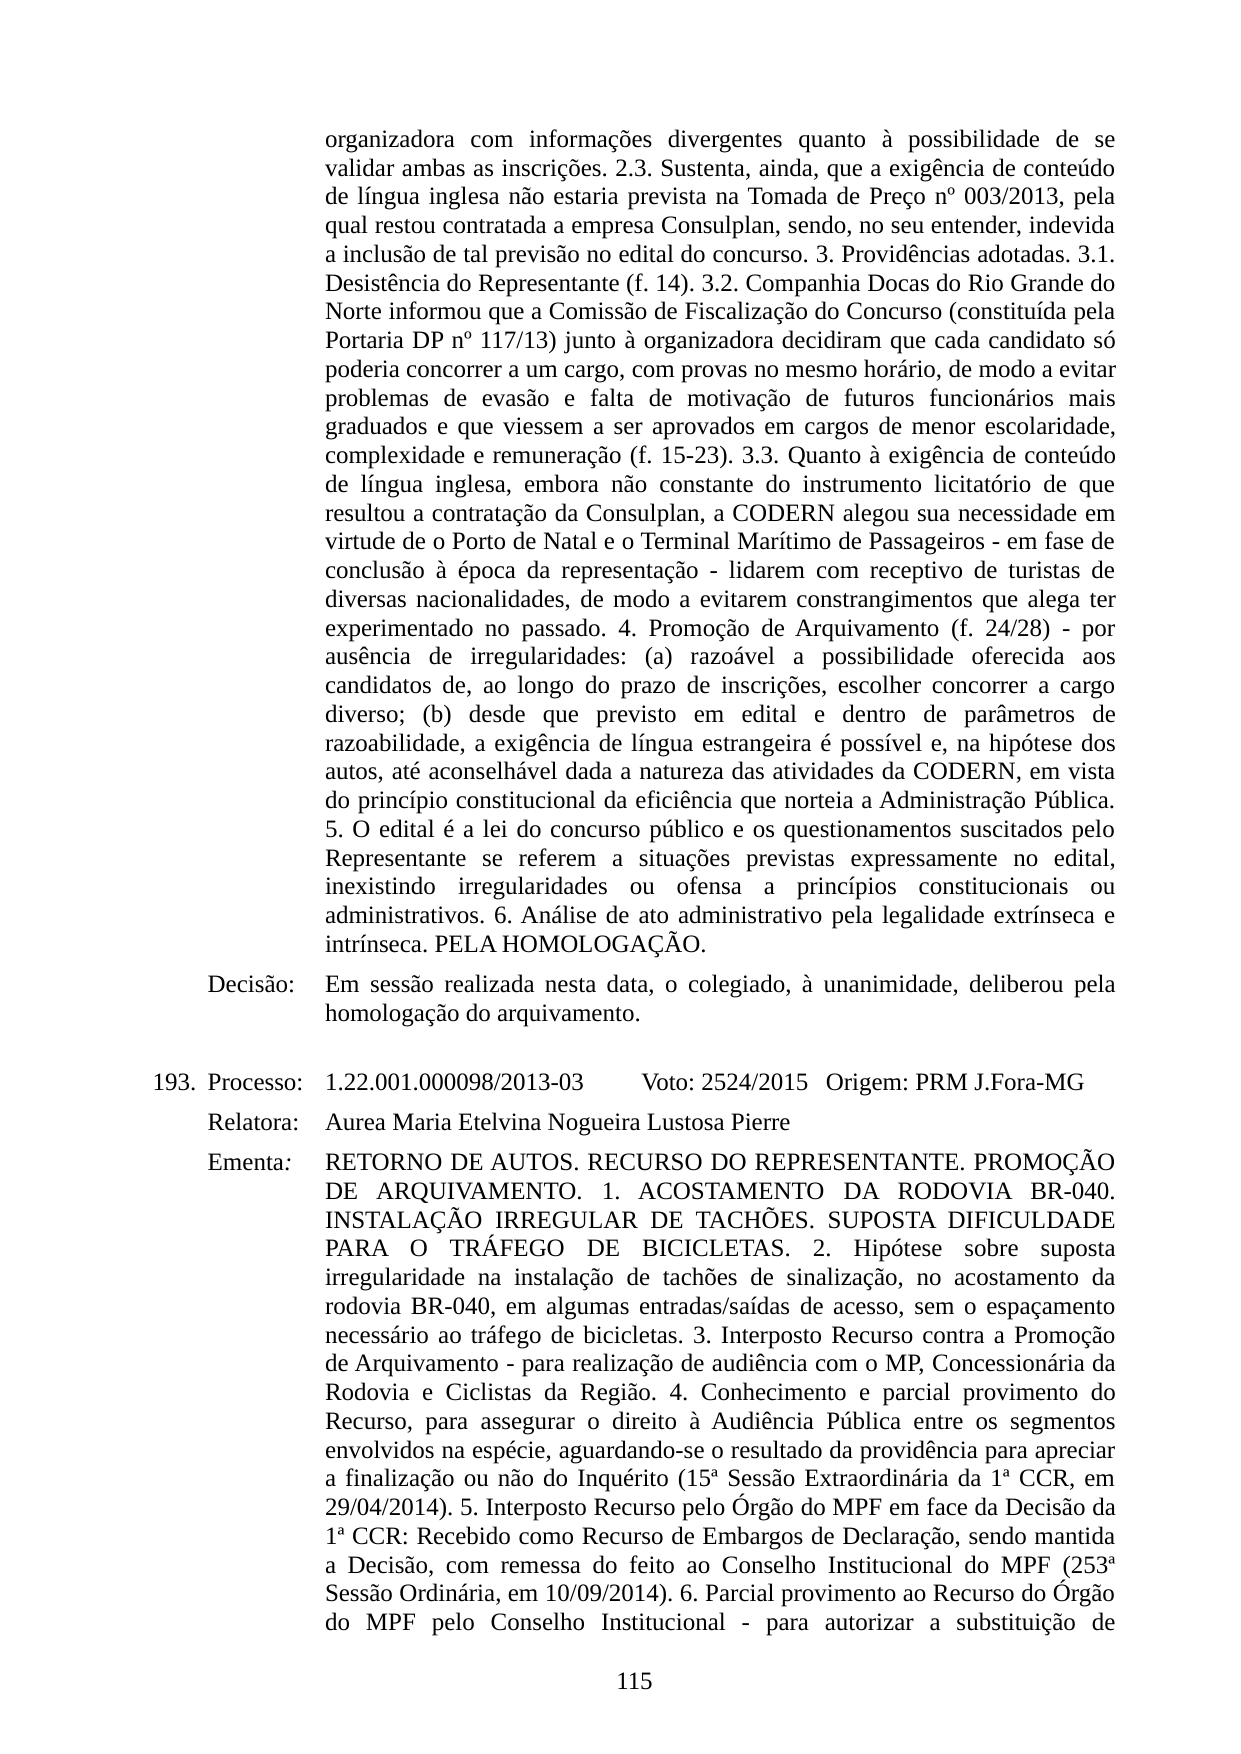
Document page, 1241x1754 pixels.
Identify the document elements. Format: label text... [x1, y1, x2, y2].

table_cell Aurea Maria Etelvina Nogueira Lustosa Pierre [319, 1101, 1122, 1141]
table_header 193. [146, 1061, 202, 1101]
table_header Origem: PRM J.Fora-MG [820, 1061, 1122, 1101]
table_cell [146, 1101, 202, 1141]
table_cell [202, 118, 319, 963]
table_cell Em sessão realizada nesta data, o colegiado, à unanimidade, deliberou pela homologação do arquivamento. [319, 963, 1122, 1032]
table_cell RETORNO DE AUTOS. RECURSO DO REPRESENTANTE. PROMOÇÃO DE ARQUIVAMENTO. 1. ACOSTAMENTO DA RODOVIA BR-040. INSTALAÇÃO IRREGULAR DE TACHÕES. SUPOSTA DIFICULDADE PARA O TRÁFEGO DE BICICLETAS. 2. Hipótese sobre suposta irregularidade na instalação de tachões de sinalização, no acostamento da rodovia BR-040, em algumas entradas/saídas de acesso, sem o espaçamento necessário ao tráfego de bicicletas. 3. Interposto Recurso contra a Promoção de Arquivamento - para realização de audiência com o MP, Concessionária da Rodovia e Ciclistas da Região. 4. Conhecimento e parcial provimento do Recurso, para assegurar o direito à Audiência Pública entre os segmentos envolvidos na espécie, aguardando-se o resultado da providência para apreciar a finalização ou não do Inquérito (15ª Sessão Extraordinária da 1ª CCR, em 29/04/2014). 5. Interposto Recurso pelo Órgão do MPF em face da Decisão da 1ª CCR: Recebido como Recurso de Embargos de Declaração, sendo mantida a Decisão, com remessa do feito ao Conselho Institucional do MPF (253ª Sessão Ordinária, em 10/09/2014). 6. Parcial provimento ao Recurso do Órgão do MPF pelo Conselho Institucional - para autorizar a substituição de [319, 1141, 1122, 1642]
table_cell [146, 118, 202, 963]
table_cell Decisão: [202, 963, 319, 1032]
table_header Processo: [202, 1061, 319, 1101]
table_header Voto: 2524/2015 [635, 1061, 820, 1101]
table_cell Ementa: [202, 1141, 319, 1642]
table_cell [146, 963, 202, 1032]
table_cell organizadora com informações divergentes quanto à possibilidade de se validar ambas as inscrições. 2.3. Sustenta, ainda, que a exigência de conteúdo de língua inglesa não estaria prevista na Tomada de Preço nº 003/2013, pela qual restou contratada a empresa Consulplan, sendo, no seu entender, indevida a inclusão de tal previsão no edital do concurso. 3. Providências adotadas. 3.1. Desistência do Representante (f. 14). 3.2. Companhia Docas do Rio Grande do Norte informou que a Comissão de Fiscalização do Concurso (constituída pela Portaria DP nº 117/13) junto à organizadora decidiram que cada candidato só poderia concorrer a um cargo, com provas no mesmo horário, de modo a evitar problemas de evasão e falta de motivação de futuros funcionários mais graduados e que viessem a ser aprovados em cargos de menor escolaridade, complexidade e remuneração (f. 15-23). 3.3. Quanto à exigência de conteúdo de língua inglesa, embora não constante do instrumento licitatório de que resultou a contratação da Consulplan, a CODERN alegou sua necessidade em virtude de o Porto de Natal e o Terminal Marítimo de Passageiros - em fase de conclusão à época da representação - lidarem com receptivo de turistas de diversas nacionalidades, de modo a evitarem constrangimentos que alega ter experimentado no passado. 4. Promoção de Arquivamento (f. 24/28) - por ausência de irregularidades: (a) razoável a possibilidade oferecida aos candidatos de, ao longo do prazo de inscrições, escolher concorrer a cargo diverso; (b) desde que previsto em edital e dentro de parâmetros de razoabilidade, a exigência de língua estrangeira é possível e, na hipótese dos autos, até aconselhável dada a natureza das atividades da CODERN, em vista do princípio constitucional da eficiência que norteia a Administração Pública. 5. O edital é a lei do concurso público e os questionamentos suscitados pelo Representante se referem a situações previstas expressamente no edital, inexistindo irregularidades ou ofensa a princípios constitucionais ou administrativos. 6. Análise de ato administrativo pela legalidade extrínseca e intrínseca. PELA HOMOLOGAÇÃO. [319, 118, 1122, 963]
table_header 1.22.001.000098/2013-03 [319, 1061, 635, 1101]
table_cell Relatora: [202, 1101, 319, 1141]
table_cell [146, 1141, 202, 1642]
